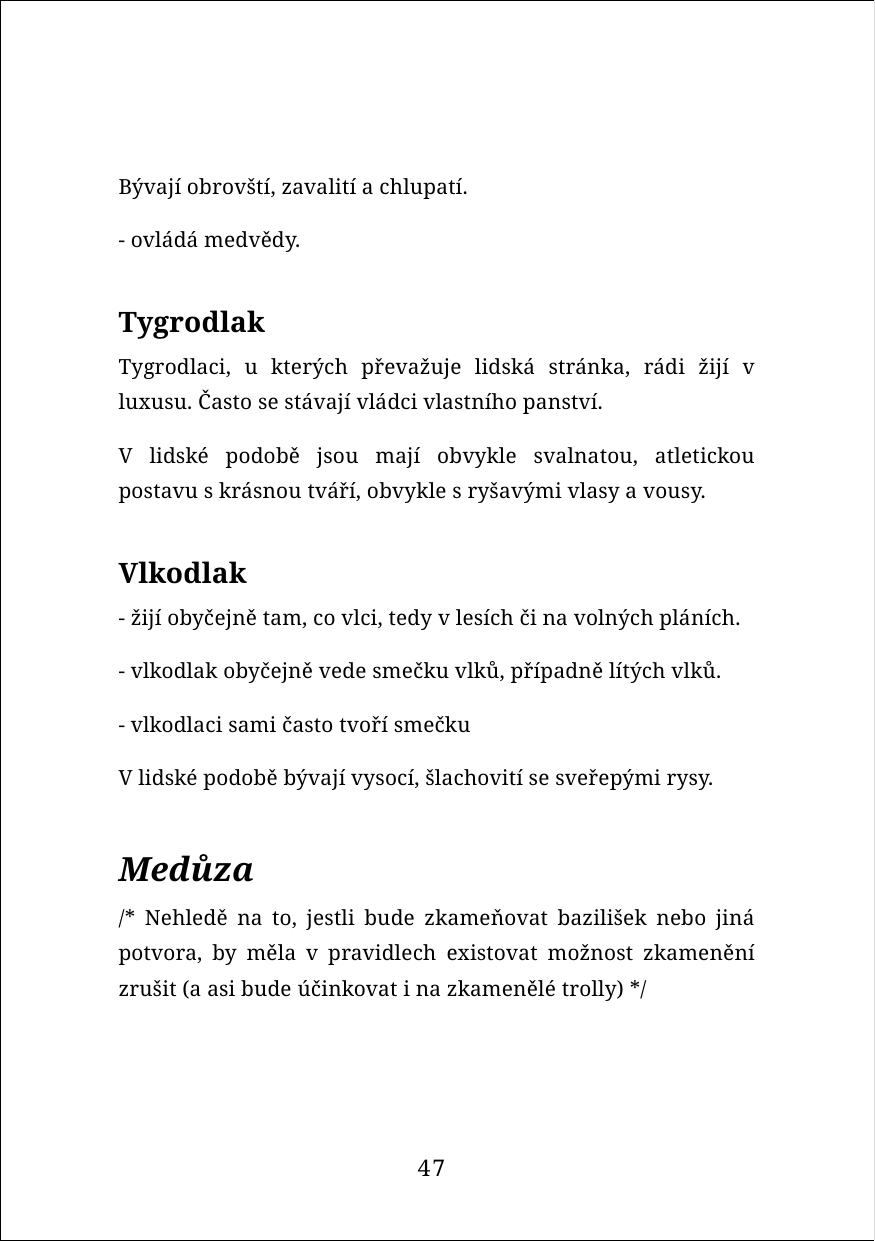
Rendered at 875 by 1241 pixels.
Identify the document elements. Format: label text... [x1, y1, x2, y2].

text - žijí obyčejně tam, co vlci, tedy v lesích či na volných pláních. [118, 603, 756, 632]
text Tygrodlaci, u kterých převažuje lidská stránka, rádi žijí v luxusu. Často se stávají vládci vlastního panství. [118, 352, 756, 416]
subtitle Medůza [118, 846, 756, 891]
text Bývají obrovští, zavalití a chlupatí. [118, 172, 756, 200]
text V lidské podobě jsou mají obvykle svalnatou, atletickou postavu s krásnou tváří, obvykle s ryšavými vlasy a vousy. [118, 441, 756, 505]
text - vlkodlak obyčejně vede smečku vlků, případně lítých vlků. [118, 656, 756, 685]
subtitle Tygrodlak [118, 302, 756, 340]
text - vlkodlaci sami často tvoří smečku [118, 710, 756, 738]
text V lidské podobě bývají vysocí, šlachovití se sveřepými rysy. [118, 763, 756, 791]
text - ovládá medvědy. [118, 225, 756, 253]
subtitle Vlkodlak [118, 553, 756, 591]
text /* Nehledě na to, jestli bude zkameňovat bazilišek nebo jiná potvora, by měla v pravidlech existovat možnost zkamenění zrušit (a asi bude účinkovat i na zkamenělé trolly) */ [118, 903, 756, 1002]
